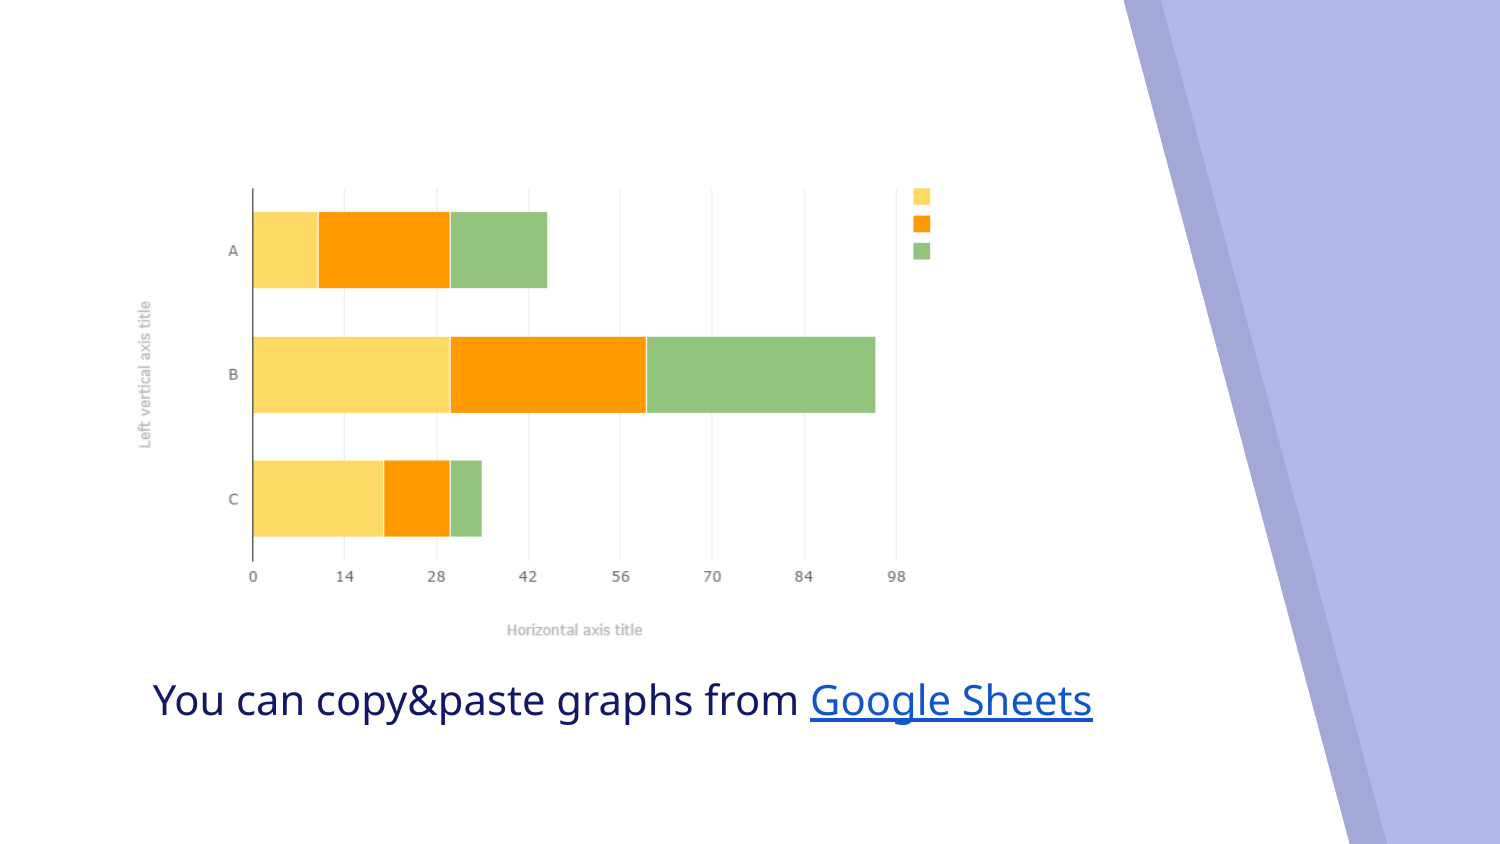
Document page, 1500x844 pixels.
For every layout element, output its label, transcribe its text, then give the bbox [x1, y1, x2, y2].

list You can copy&paste graphs from Google Sheets [137, 660, 1425, 746]
picture [62, 73, 1086, 678]
